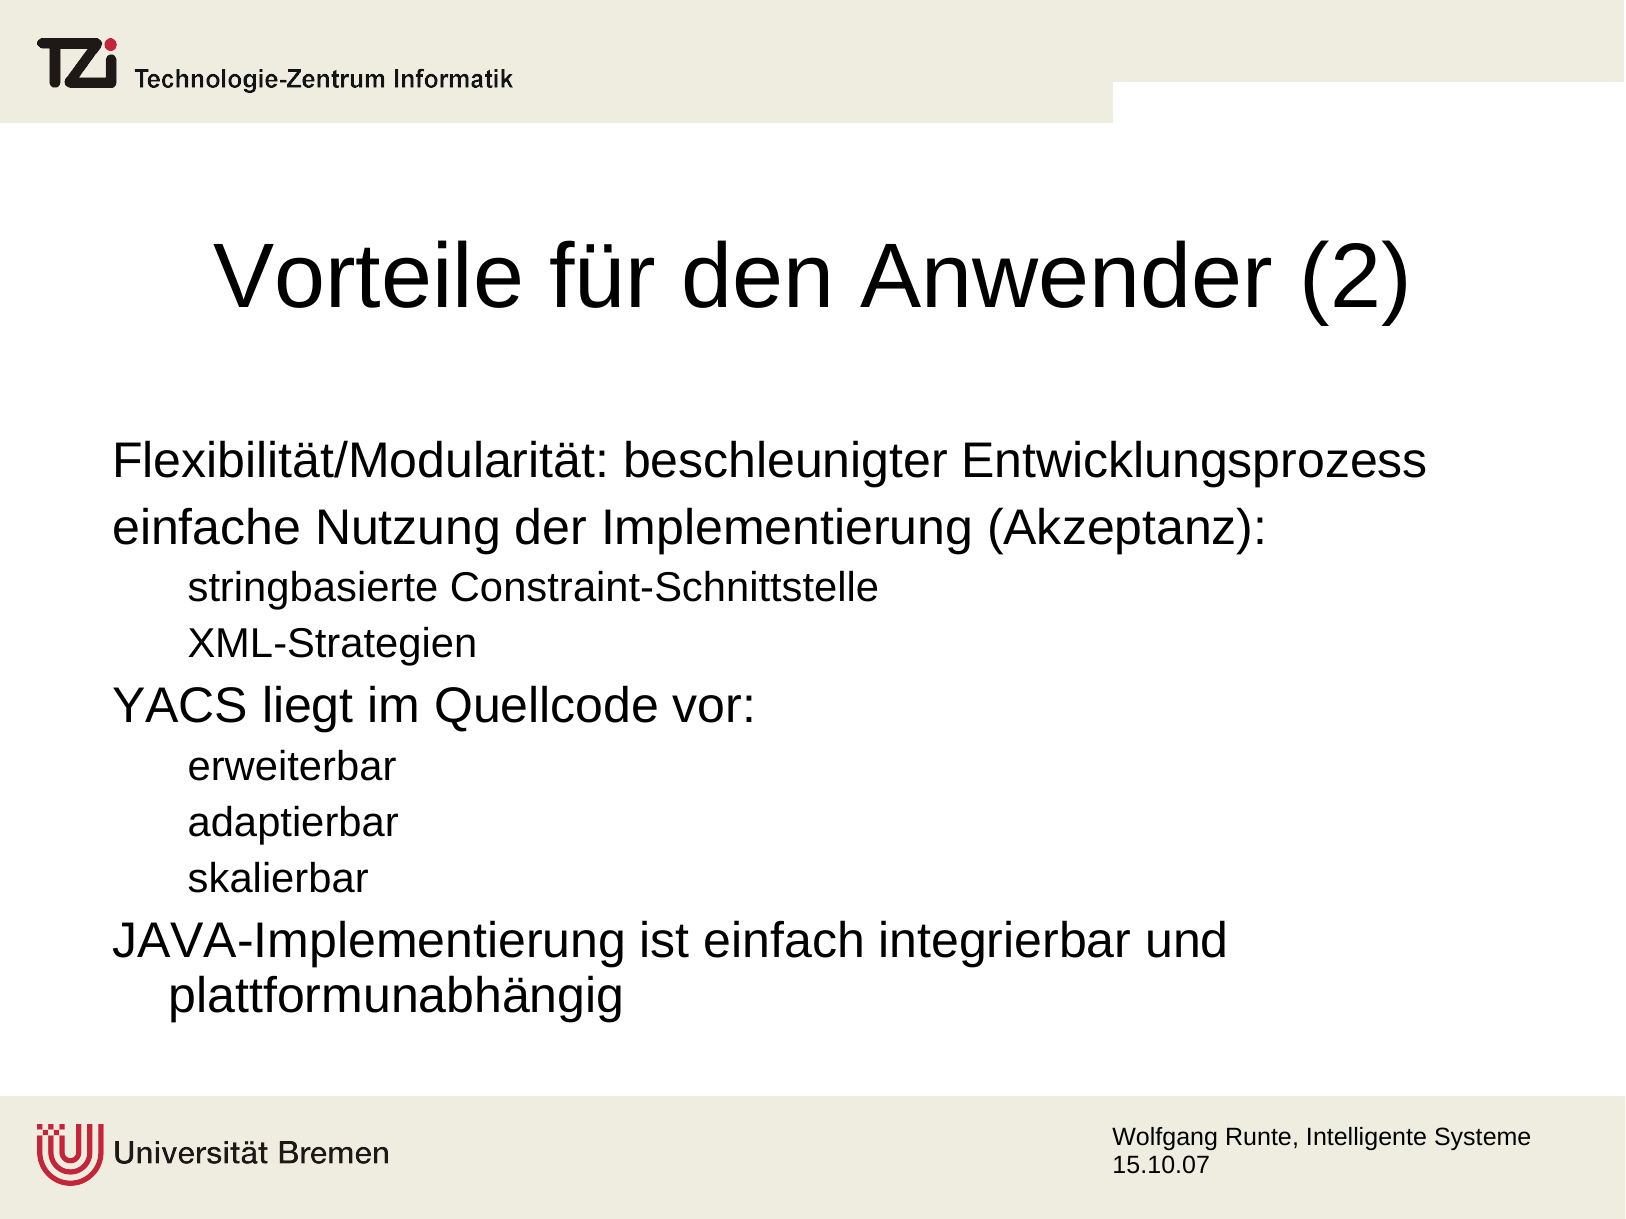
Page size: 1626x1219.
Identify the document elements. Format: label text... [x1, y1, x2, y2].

list Flexibilität/Modularität: beschleunigter Entwicklungsprozess einfache Nutzung der Implementierung (Akzeptanz): stringbasierte Constraint-Schnittstelle XML-Strategien YACS liegt im Quellcode vor: erweiterbar adaptierbar skalierbar JAVA-Implementierung ist einfach integrierbar und plattformunabhängig [112, 433, 1513, 1070]
title Vorteile für den Anwender (2) [112, 162, 1513, 393]
picture [37, 1124, 388, 1186]
picture [37, 38, 513, 93]
